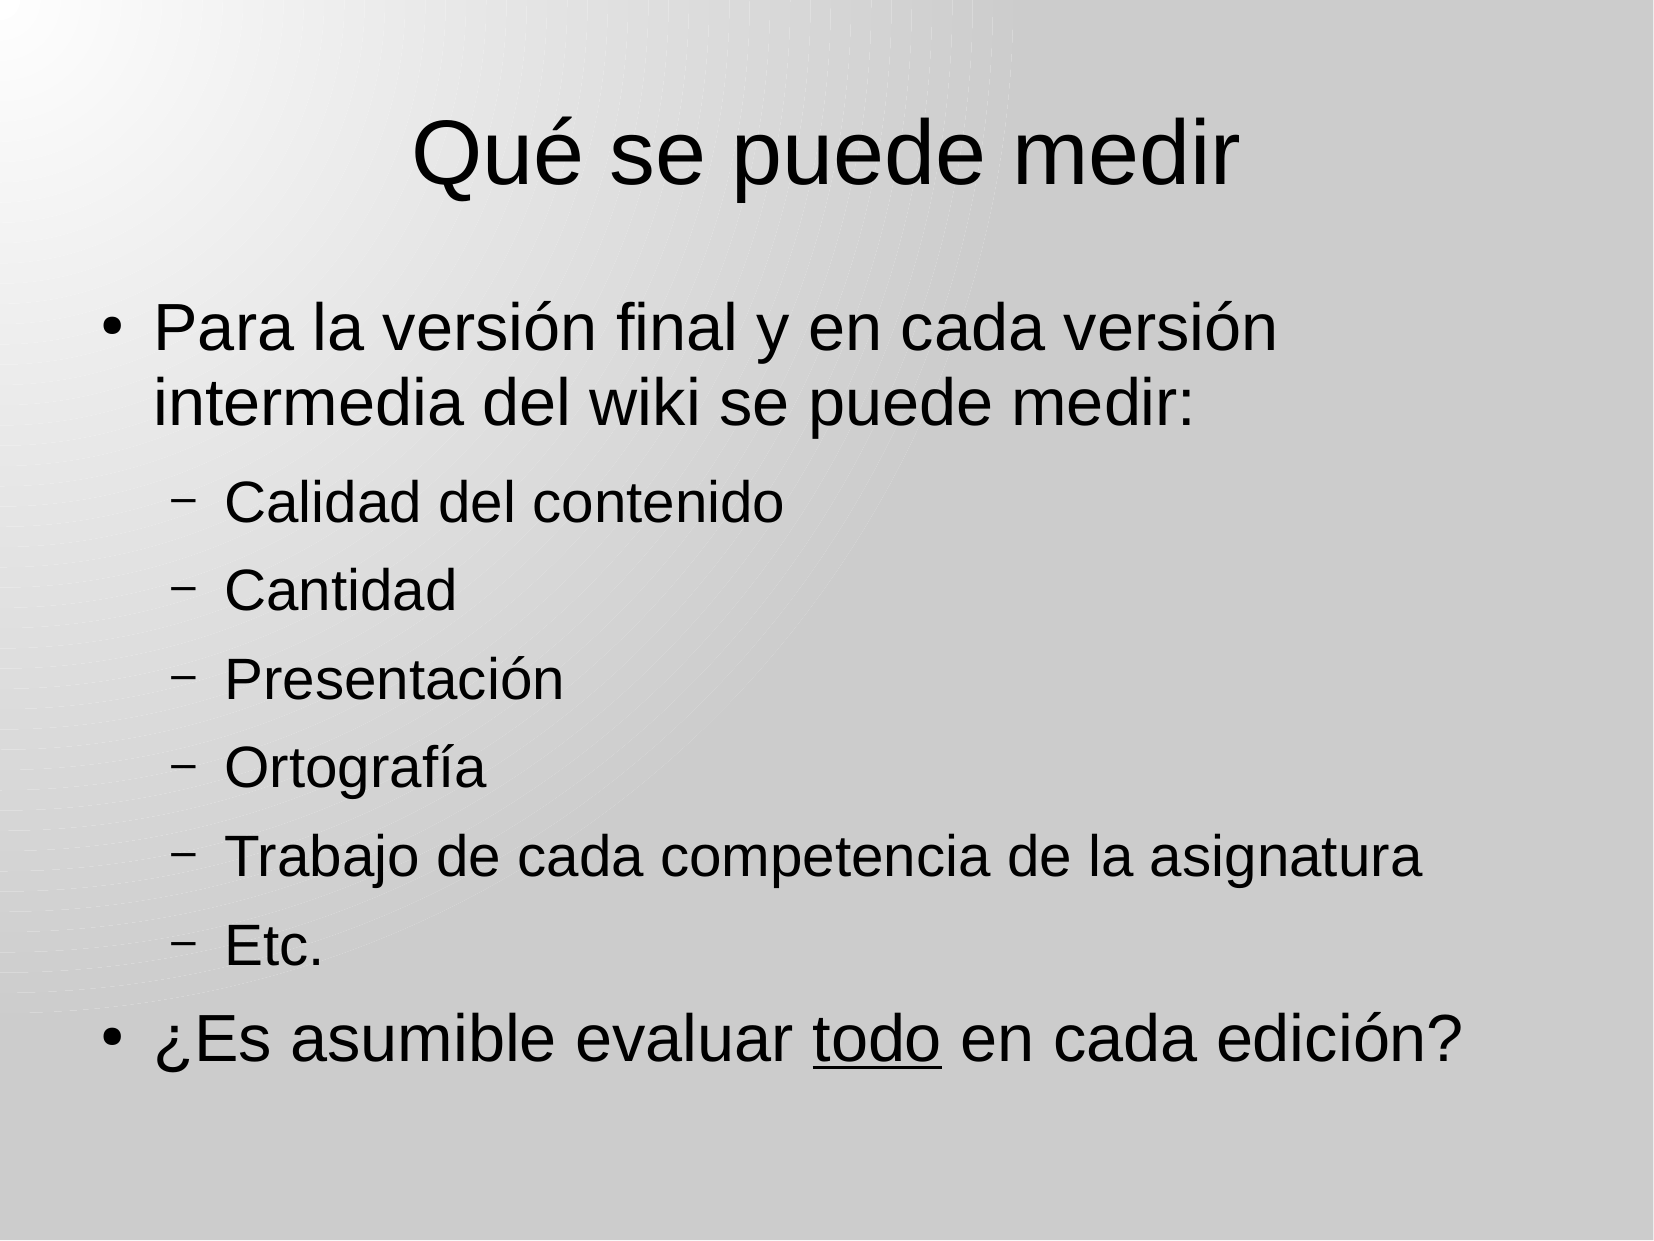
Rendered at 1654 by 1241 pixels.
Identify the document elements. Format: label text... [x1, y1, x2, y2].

list Para la versión final y en cada versión intermedia del wiki se puede medir: Calidad del contenido Cantidad Presentación Ortografía Trabajo de cada competencia de la asignatura Etc. ¿Es asumible evaluar todo en cada edición? [82, 290, 1538, 1109]
title Qué se puede medir [82, 49, 1571, 257]
